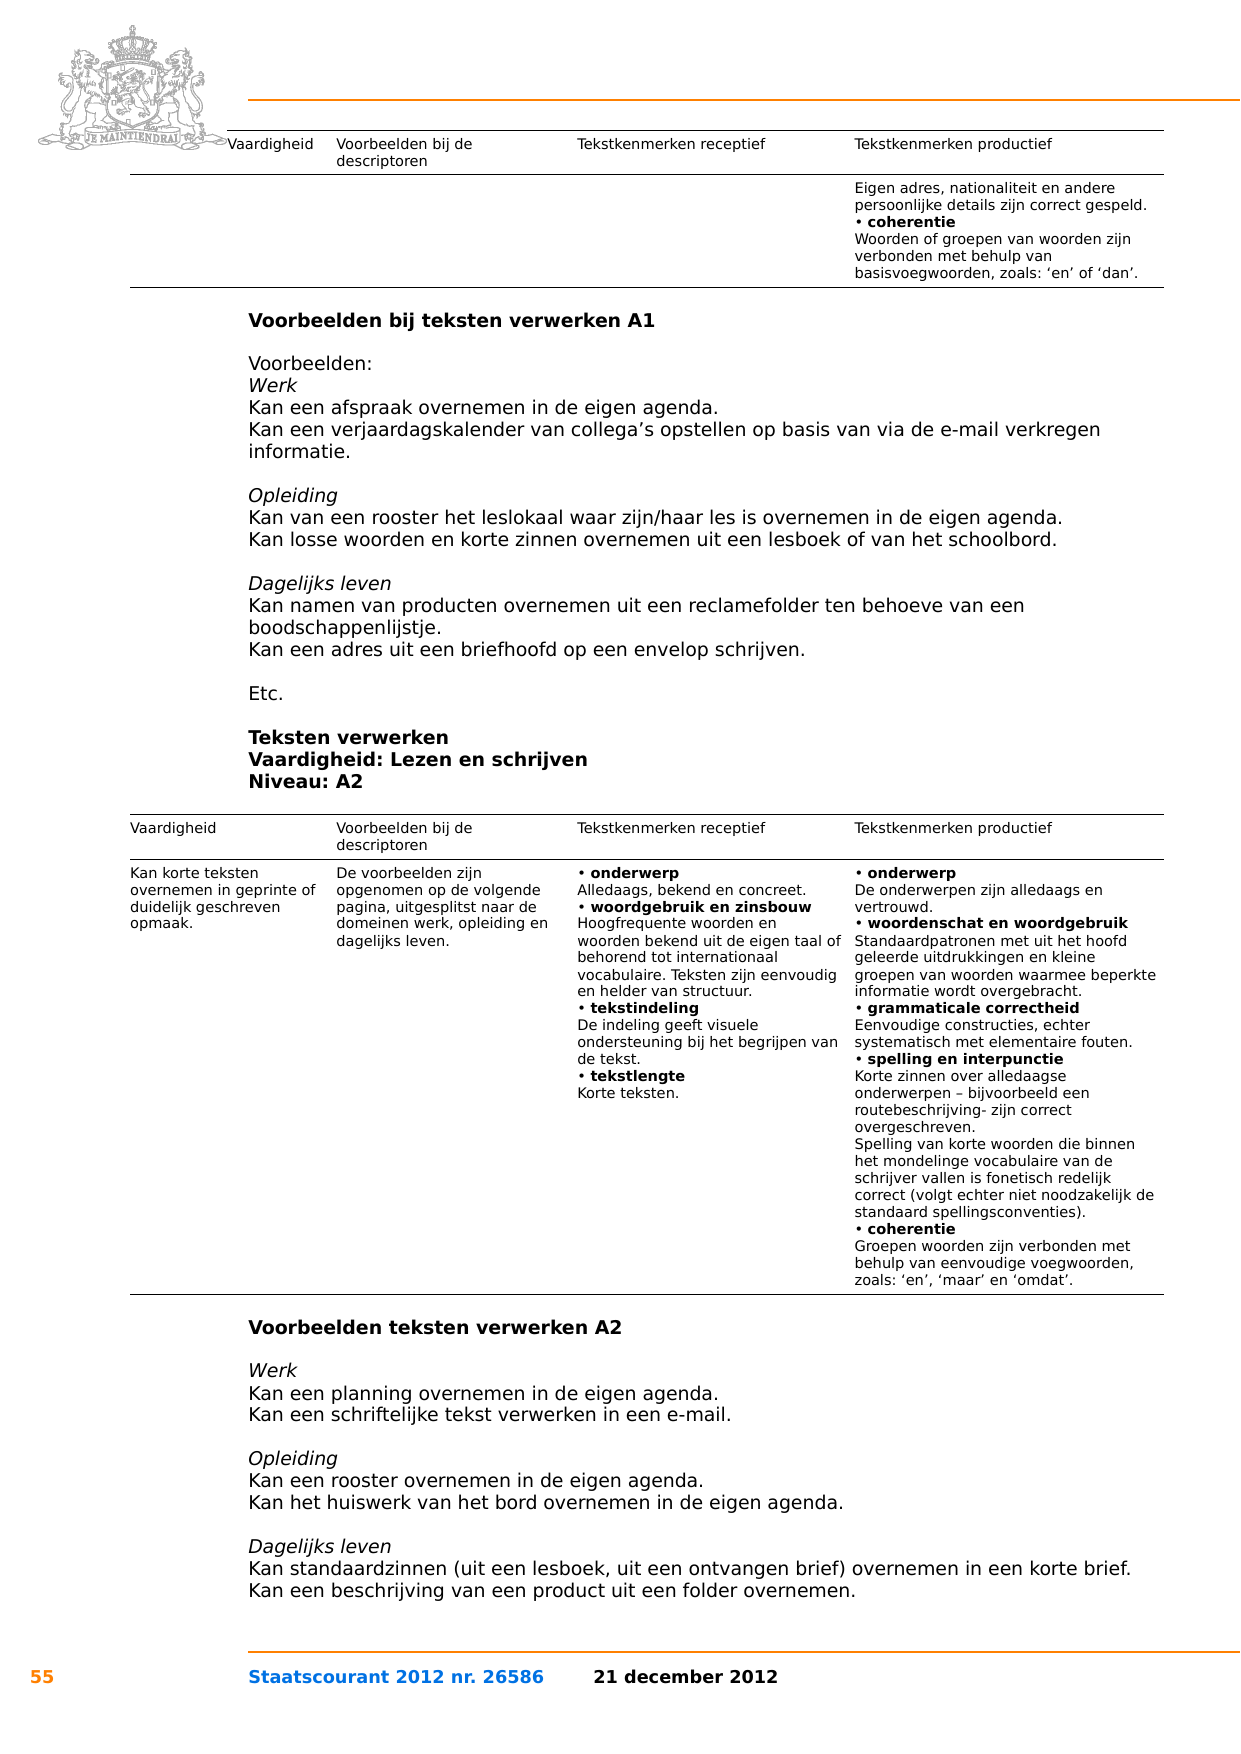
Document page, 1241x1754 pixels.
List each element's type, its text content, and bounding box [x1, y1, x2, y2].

picture [38, 25, 227, 150]
table_header Voorbeelden bij de descriptoren [330, 131, 571, 174]
table_header Tekstkenmerken productief [848, 131, 1163, 174]
table_cell • onderwerp De onderwerpen zijn alledaags en vertrouwd. • woordenschat en woordgebruik Standaardpatronen met uit het hoofd geleerde uitdrukkingen en kleine groepen van woorden waarmee beperkte informatie wordt overgebracht. • grammaticale correctheid Eenvoudige constructies, echter systematisch met elementaire fouten. • spelling en interpunctie Korte zinnen over alledaagse onderwerpen – bijvoorbeeld een routebeschrijving- zijn correct overgeschreven. Spelling van korte woorden die binnen het mondelinge vocabulaire van de schrijver vallen is fonetisch redelijk correct (volgt echter niet noodzakelijk de standaard spellingsconventies). • coherentie Groepen woorden zijn verbonden met behulp van eenvoudige voegwoorden, zoals: ‘en’, ‘maar’ en ‘omdat’. [848, 860, 1163, 1294]
table_header Tekstkenmerken productief [848, 815, 1163, 859]
text Voorbeelden bij teksten verwerken A1 [248, 309, 1163, 331]
table_header Vaardigheid [130, 815, 330, 859]
table_header Tekstkenmerken receptief [571, 815, 848, 859]
text Opleiding [248, 1448, 1163, 1470]
text Etc. [248, 683, 1163, 705]
text Kan van een rooster het leslokaal waar zijn/haar les is overnemen in de eigen agenda. [248, 507, 1163, 529]
text Teksten verwerken [248, 727, 1163, 748]
text Voorbeelden teksten verwerken A2 [248, 1317, 1163, 1338]
text Opleiding [248, 485, 1163, 507]
text Werk [248, 375, 1163, 397]
text Kan het huiswerk van het bord overnemen in de eigen agenda. [248, 1492, 1163, 1514]
table_cell Kan korte teksten overnemen in geprinte of duidelijk geschreven opmaak. [130, 860, 330, 1294]
text Niveau: A2 [248, 771, 1163, 792]
text Kan een beschrijving van een product uit een folder overnemen. [248, 1580, 1163, 1602]
text Kan een rooster overnemen in de eigen agenda. [248, 1470, 1163, 1492]
text Kan een planning overnemen in de eigen agenda. [248, 1382, 1163, 1404]
text Kan een verjaardagskalender van collega’s opstellen op basis van via de e-mail verkregen informatie. [248, 419, 1163, 463]
text Kan standaardzinnen (uit een lesboek, uit een ontvangen brief) overnemen in een korte brief. [248, 1558, 1163, 1580]
text Werk [248, 1360, 1163, 1382]
table_header Tekstkenmerken receptief [571, 131, 848, 174]
table_cell [330, 175, 571, 287]
text Kan een afspraak overnemen in de eigen agenda. [248, 397, 1163, 419]
table_cell • onderwerp Alledaags, bekend en concreet. • woordgebruik en zinsbouw Hoogfrequente woorden en woorden bekend uit de eigen taal of behorend tot internationaal vocabulaire. Teksten zijn eenvoudig en helder van structuur. • tekstindeling De indeling geeft visuele ondersteuning bij het begrijpen van de tekst. • tekstlengte Korte teksten. [571, 860, 848, 1294]
table_header Vaardigheid [130, 131, 330, 174]
table_cell De voorbeelden zijn opgenomen op de volgende pagina, uitgesplitst naar de domeinen werk, opleiding en dagelijks leven. [330, 860, 571, 1294]
text Kan losse woorden en korte zinnen overnemen uit een lesboek of van het schoolbord. [248, 529, 1163, 551]
text Voorbeelden: [248, 353, 1163, 375]
text Kan een schriftelijke tekst verwerken in een e-mail. [248, 1404, 1163, 1426]
table_cell [130, 175, 330, 287]
text Kan namen van producten overnemen uit een reclamefolder ten behoeve van een boodschappenlijstje. [248, 595, 1163, 639]
text Dagelijks leven [248, 1536, 1163, 1558]
table_cell Eigen adres, nationaliteit en andere persoonlijke details zijn correct gespeld. • coherentie Woorden of groepen van woorden zijn verbonden met behulp van basisvoegwoorden, zoals: ‘en’ of ‘dan’. [848, 175, 1163, 287]
text Dagelijks leven [248, 573, 1163, 595]
text Vaardigheid: Lezen en schrijven [248, 748, 1163, 771]
text Kan een adres uit een briefhoofd op een envelop schrijven. [248, 639, 1163, 661]
table_cell [571, 175, 848, 287]
table_header Voorbeelden bij de descriptoren [330, 815, 571, 859]
